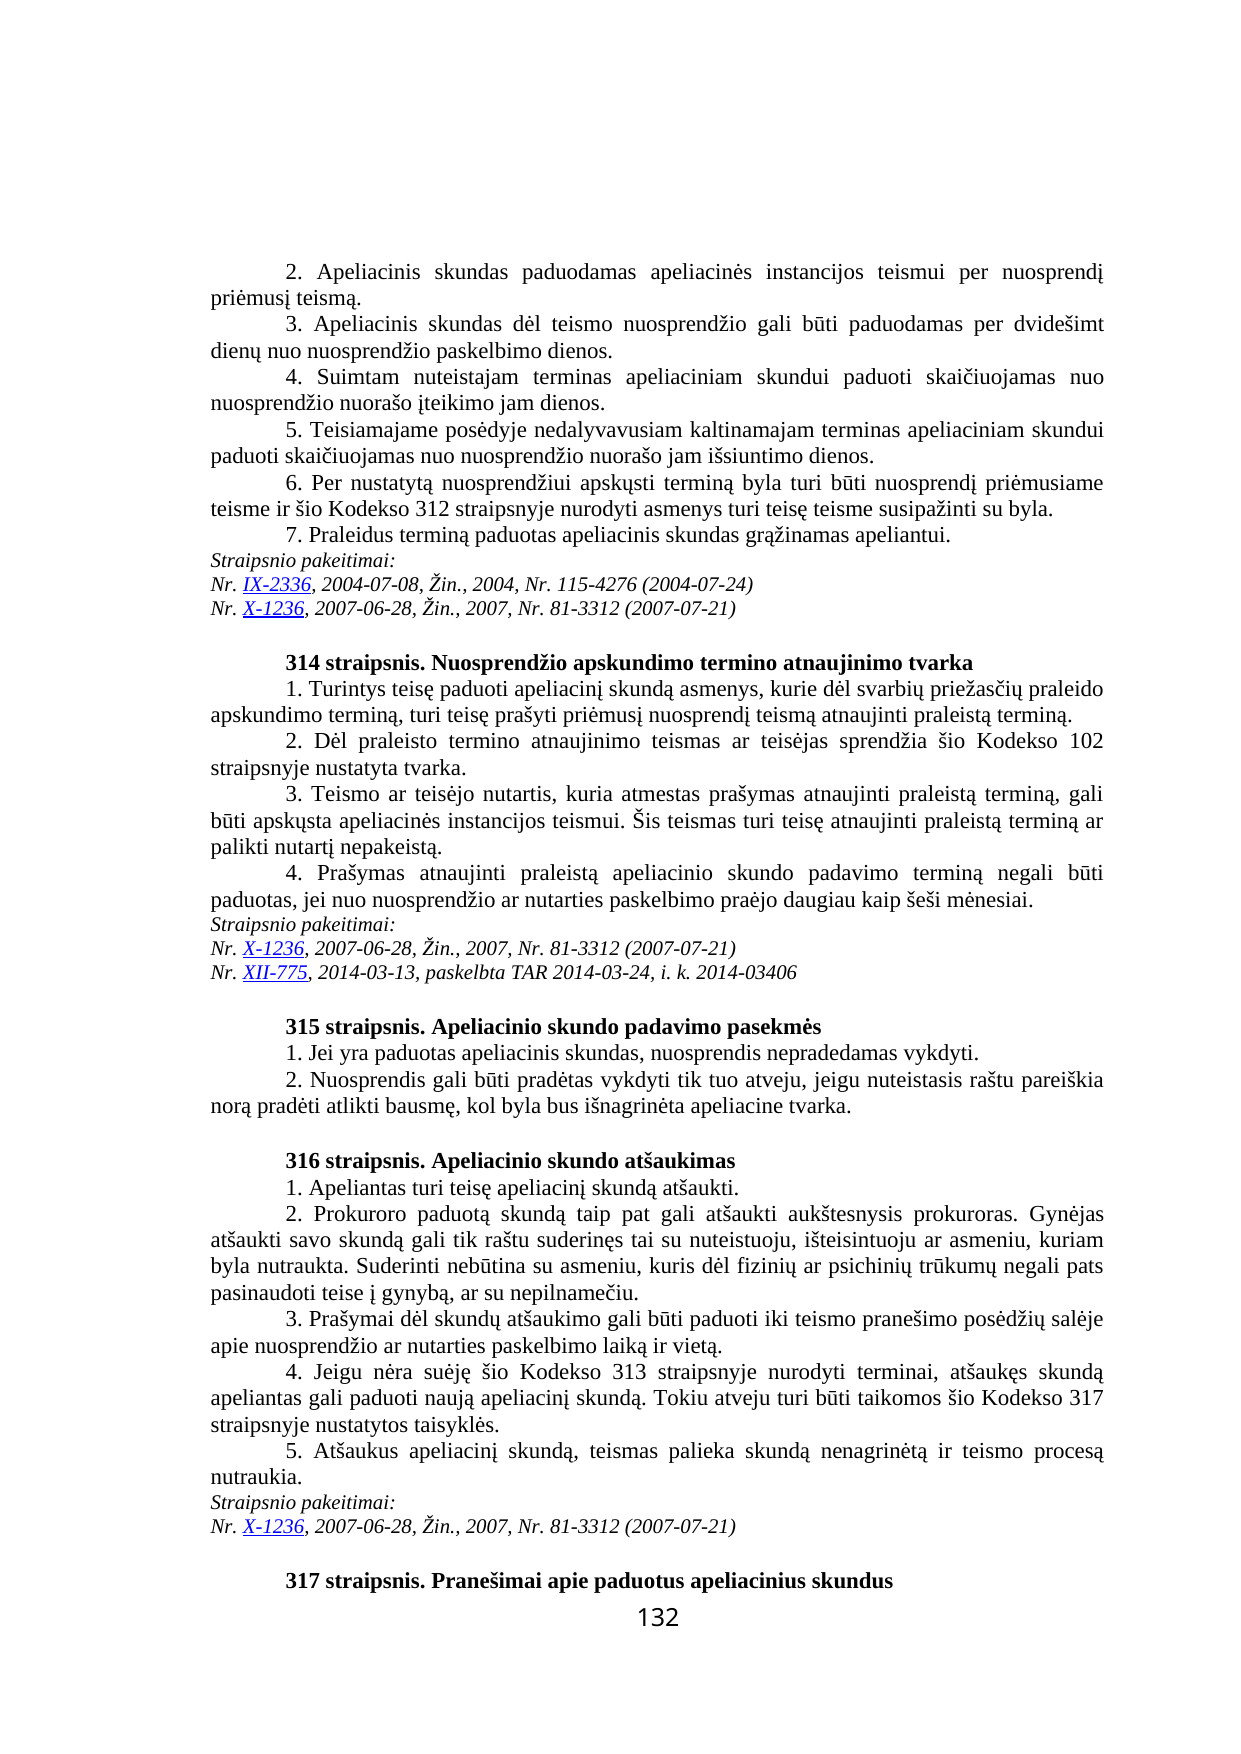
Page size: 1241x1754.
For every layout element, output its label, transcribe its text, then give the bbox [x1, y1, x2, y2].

text Nr. X-1236, 2007-06-28, Žin., 2007, Nr. 81-3312 (2007-07-21) [210, 596, 1105, 620]
text 3. Prašymai dėl skundų atšaukimo gali būti paduoti iki teismo pranešimo posėdžių salėje apie nuosprendžio ar nutarties paskelbimo laiką ir vietą. [210, 1305, 1105, 1358]
text 7. Praleidus terminą paduotas apeliacinis skundas grąžinamas apeliantui. [210, 521, 1105, 548]
text 317 straipsnis. Pranešimai apie paduotus apeliacinius skundus [210, 1567, 1105, 1593]
text Nr. X-1236, 2007-06-28, Žin., 2007, Nr. 81-3312 (2007-07-21) [210, 936, 1105, 960]
text 316 straipsnis. Apeliacinio skundo atšaukimas [210, 1147, 1105, 1173]
text Nr. XII-775, 2014-03-13, paskelbta TAR 2014-03-24, i. k. 2014-03406 [210, 960, 1105, 984]
text 2. Apeliacinis skundas paduodamas apeliacinės instancijos teismui per nuosprendį priėmusį teismą. [210, 258, 1105, 310]
text 1. Jei yra paduotas apeliacinis skundas, nuosprendis nepradedamas vykdyti. [210, 1039, 1105, 1066]
text 2. Nuosprendis gali būti pradėtas vykdyti tik tuo atveju, jeigu nuteistasis raštu pareiškia norą pradėti atlikti bausmę, kol byla bus išnagrinėta apeliacine tvarka. [210, 1066, 1105, 1118]
text Straipsnio pakeitimai: [210, 548, 1105, 572]
text 2. Dėl praleisto termino atnaujinimo teismas ar teisėjas sprendžia šio Kodekso 102 straipsnyje nustatyta tvarka. [210, 728, 1105, 780]
text 4. Jeigu nėra suėję šio Kodekso 313 straipsnyje nurodyti terminai, atšaukęs skundą apeliantas gali paduoti naują apeliacinį skundą. Tokiu atveju turi būti taikomos šio Kodekso 317 straipsnyje nustatytos taisyklės. [210, 1358, 1105, 1437]
text 315 straipsnis. Apeliacinio skundo padavimo pasekmės [210, 1013, 1105, 1039]
text 5. Teisiamajame posėdyje nedalyvavusiam kaltinamajam terminas apeliaciniam skundui paduoti skaičiuojamas nuo nuosprendžio nuorašo jam išsiuntimo dienos. [210, 416, 1105, 468]
text Straipsnio pakeitimai: [210, 912, 1105, 936]
text Nr. IX-2336, 2004-07-08, Žin., 2004, Nr. 115-4276 (2004-07-24) [210, 572, 1105, 596]
text 6. Per nustatytą nuosprendžiui apskųsti terminą byla turi būti nuosprendį priėmusiame teisme ir šio Kodekso 312 straipsnyje nurodyti asmenys turi teisę teisme susipažinti su byla. [210, 468, 1105, 521]
text 4. Suimtam nuteistajam terminas apeliaciniam skundui paduoti skaičiuojamas nuo nuosprendžio nuorašo įteikimo jam dienos. [210, 363, 1105, 416]
text 5. Atšaukus apeliacinį skundą, teismas palieka skundą nenagrinėtą ir teismo procesą nutraukia. [210, 1437, 1105, 1490]
text Straipsnio pakeitimai: [210, 1490, 1105, 1514]
text 1. Apeliantas turi teisę apeliacinį skundą atšaukti. [210, 1173, 1105, 1200]
text 314 straipsnis. Nuosprendžio apskundimo termino atnaujinimo tvarka [285, 648, 1105, 675]
text 2. Prokuroro paduotą skundą taip pat gali atšaukti aukštesnysis prokuroras. Gynėjas atšaukti savo skundą gali tik raštu suderinęs tai su nuteistuoju, išteisintuoju ar asmeniu, kuriam byla nutraukta. Suderinti nebūtina su asmeniu, kuris dėl fizinių ar psichinių trūkumų negali pats pasinaudoti teise į gynybą, ar su nepilnamečiu. [210, 1200, 1105, 1305]
text 4. Prašymas atnaujinti praleistą apeliacinio skundo padavimo terminą negali būti paduotas, jei nuo nuosprendžio ar nutarties paskelbimo praėjo daugiau kaip šeši mėnesiai. [210, 859, 1105, 912]
text Nr. X-1236, 2007-06-28, Žin., 2007, Nr. 81-3312 (2007-07-21) [210, 1514, 1105, 1538]
text 3. Teismo ar teisėjo nutartis, kuria atmestas prašymas atnaujinti praleistą terminą, gali būti apskųsta apeliacinės instancijos teismui. Šis teismas turi teisę atnaujinti praleistą terminą ar palikti nutartį nepakeistą. [210, 780, 1105, 859]
text 3. Apeliacinis skundas dėl teismo nuosprendžio gali būti paduodamas per dvidešimt dienų nuo nuosprendžio paskelbimo dienos. [210, 310, 1105, 363]
text 1. Turintys teisę paduoti apeliacinį skundą asmenys, kurie dėl svarbių priežasčių praleido apskundimo terminą, turi teisę prašyti priėmusį nuosprendį teismą atnaujinti praleistą terminą. [210, 675, 1105, 728]
